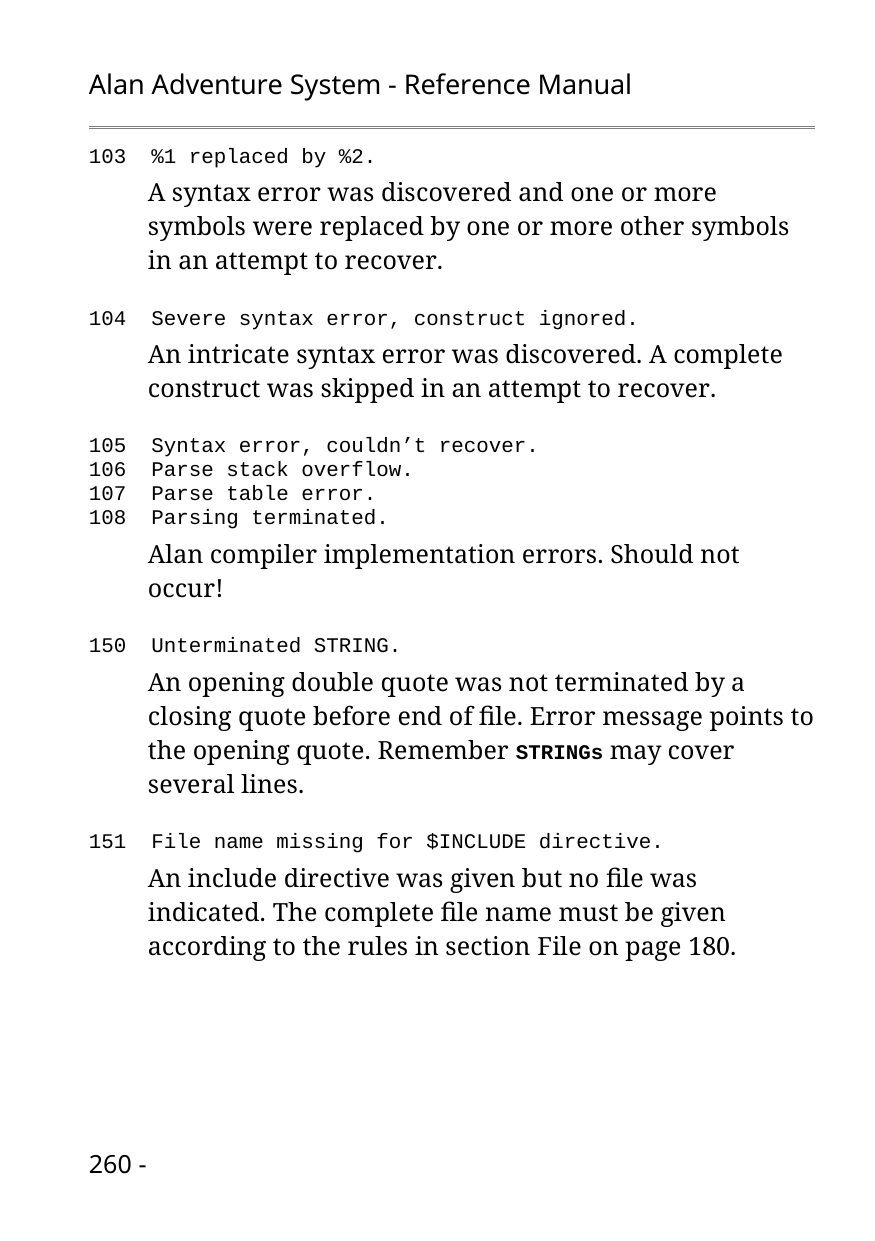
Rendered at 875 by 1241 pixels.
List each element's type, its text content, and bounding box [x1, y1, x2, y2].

text Alan compiler implementation errors. Should not occur! [148, 537, 815, 605]
text An include directive was given but no file was indicated. The com­plete file name must be given according to the rules in section File on page 140. [148, 861, 815, 963]
text 103 %1 replaced by %2. [88, 146, 815, 169]
text 150 Unterminated STRING. [88, 635, 815, 659]
text 105 Syntax error, couldn’t recover. 106 Parse stack overflow. 107 Parse table error. 108 Parsing terminated. [88, 435, 815, 531]
text An opening double quote was not terminated by a closing quote before end of file. Error message points to the opening quote. Remember STRINGs may cover several lines. [148, 665, 815, 801]
text A syntax error was discovered and one or more symbols were replaced by one or more other symbols in an attempt to recover. [148, 175, 815, 277]
text 151 File name missing for $INCLUDE directive. [88, 831, 815, 855]
text 104 Severe syntax error, construct ignored. [88, 307, 815, 331]
text An intricate syntax error was discovered. A complete construct was skipped in an attempt to recover. [148, 337, 815, 405]
